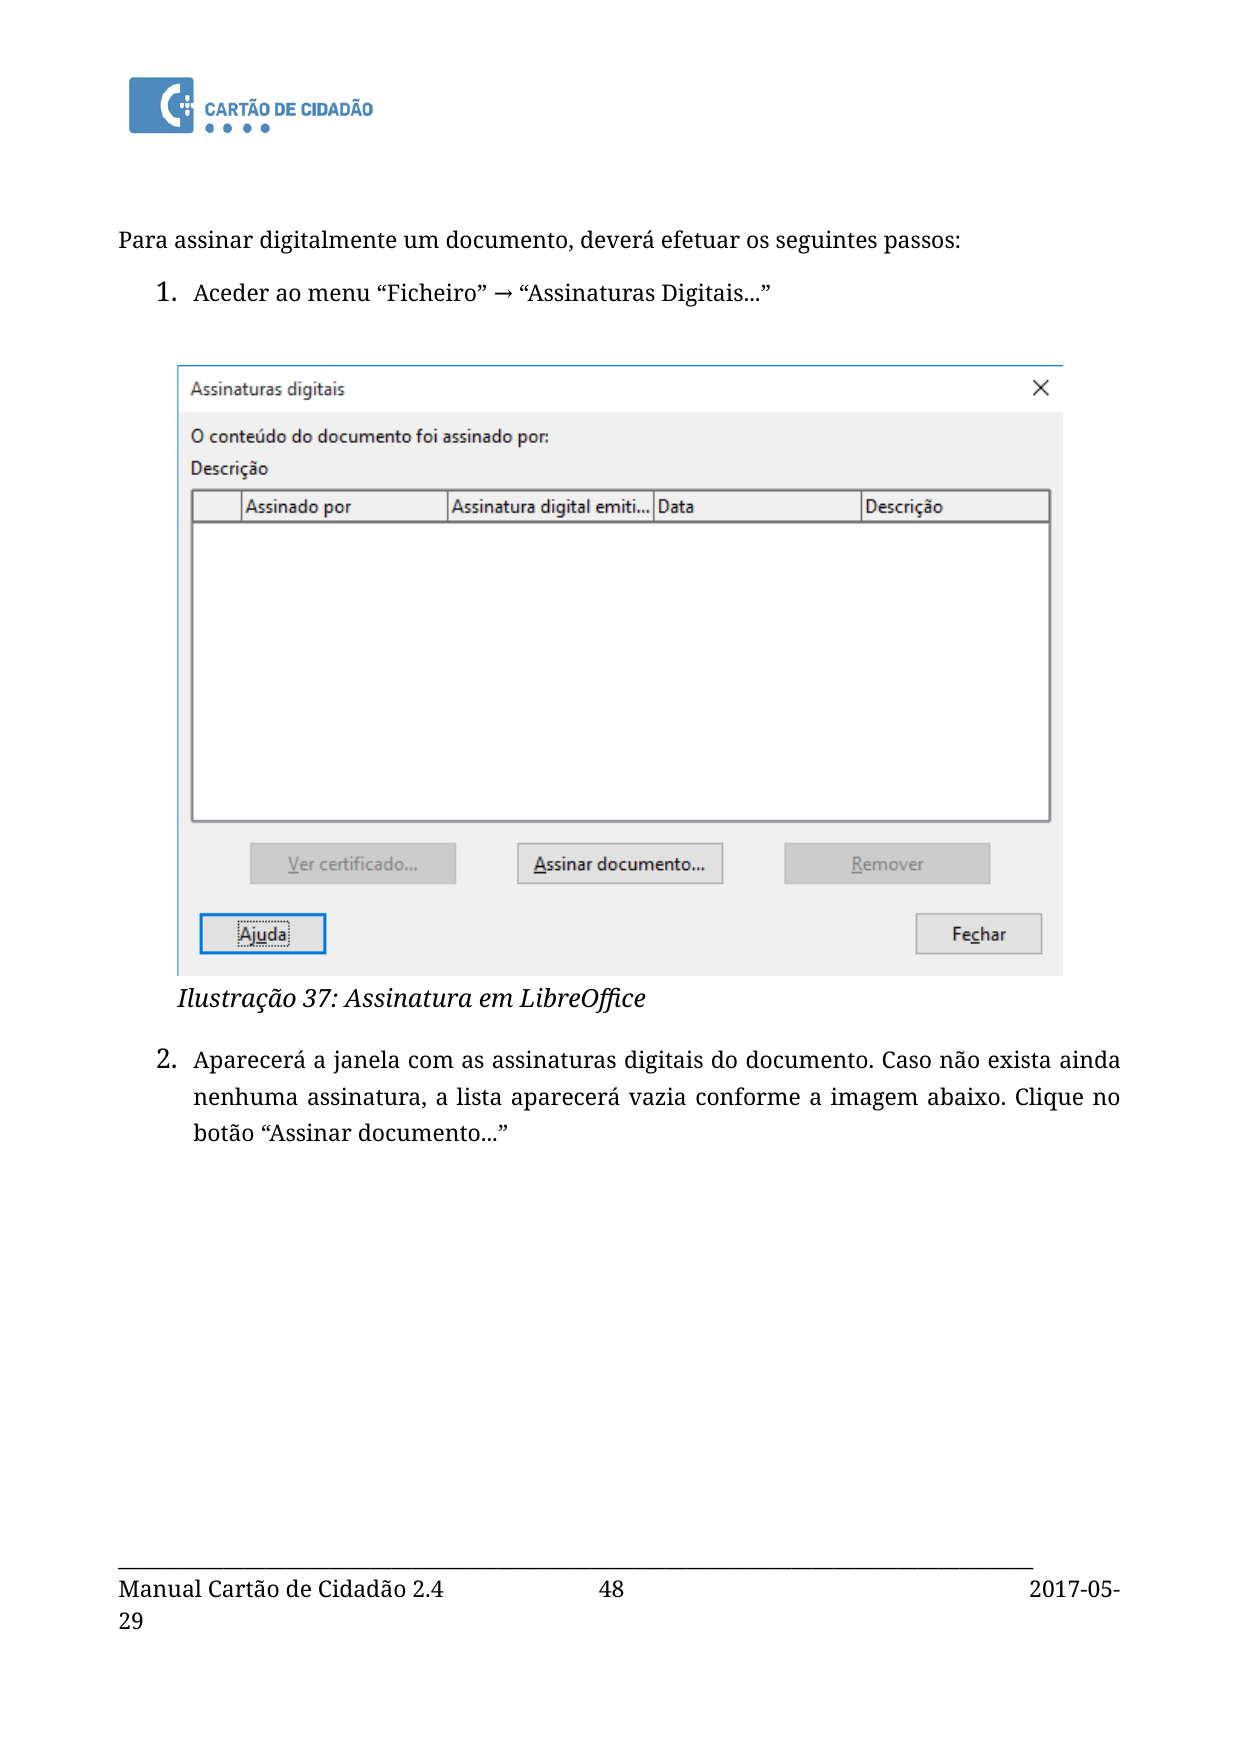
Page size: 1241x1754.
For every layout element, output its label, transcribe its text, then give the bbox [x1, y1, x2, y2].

list Aparecerá a janela com as assinaturas digitais do documento. Caso não exista ainda nenhuma assinatura, a lista aparecerá vazia conforme a imagem abaixo. Clique no botão “Assinar documento...” [156, 327, 1122, 1148]
picture [126, 71, 419, 141]
list Ilustração 37: Assinatura em LibreOffice [177, 976, 1063, 1014]
text Para assinar digitalmente um documento, deverá efetuar os seguintes passos: [118, 223, 1122, 255]
list Aceder ao menu “Ficheiro” → “Assinaturas Digitais...” [156, 272, 1122, 309]
picture [177, 365, 1063, 976]
